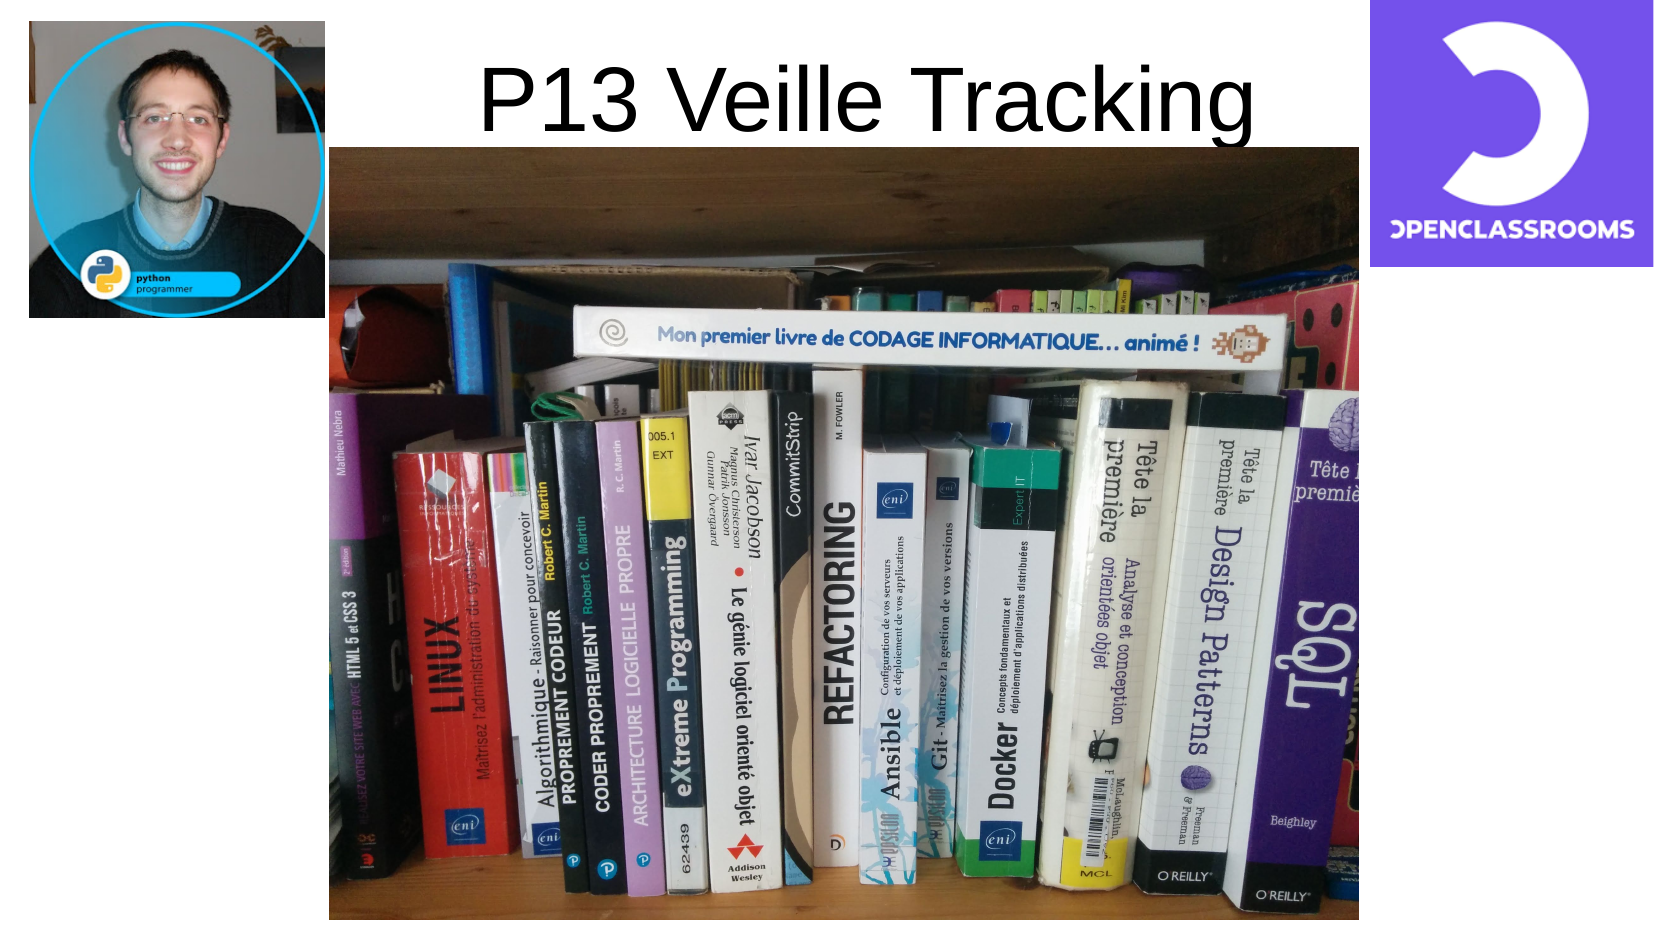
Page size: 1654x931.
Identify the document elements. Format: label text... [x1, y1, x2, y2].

title P13 Veille Tracking [325, 21, 1370, 178]
picture [329, 147, 1359, 920]
picture [196, 182, 325, 318]
picture [1370, 0, 1654, 267]
picture [29, 21, 325, 318]
picture [121, 298, 231, 312]
